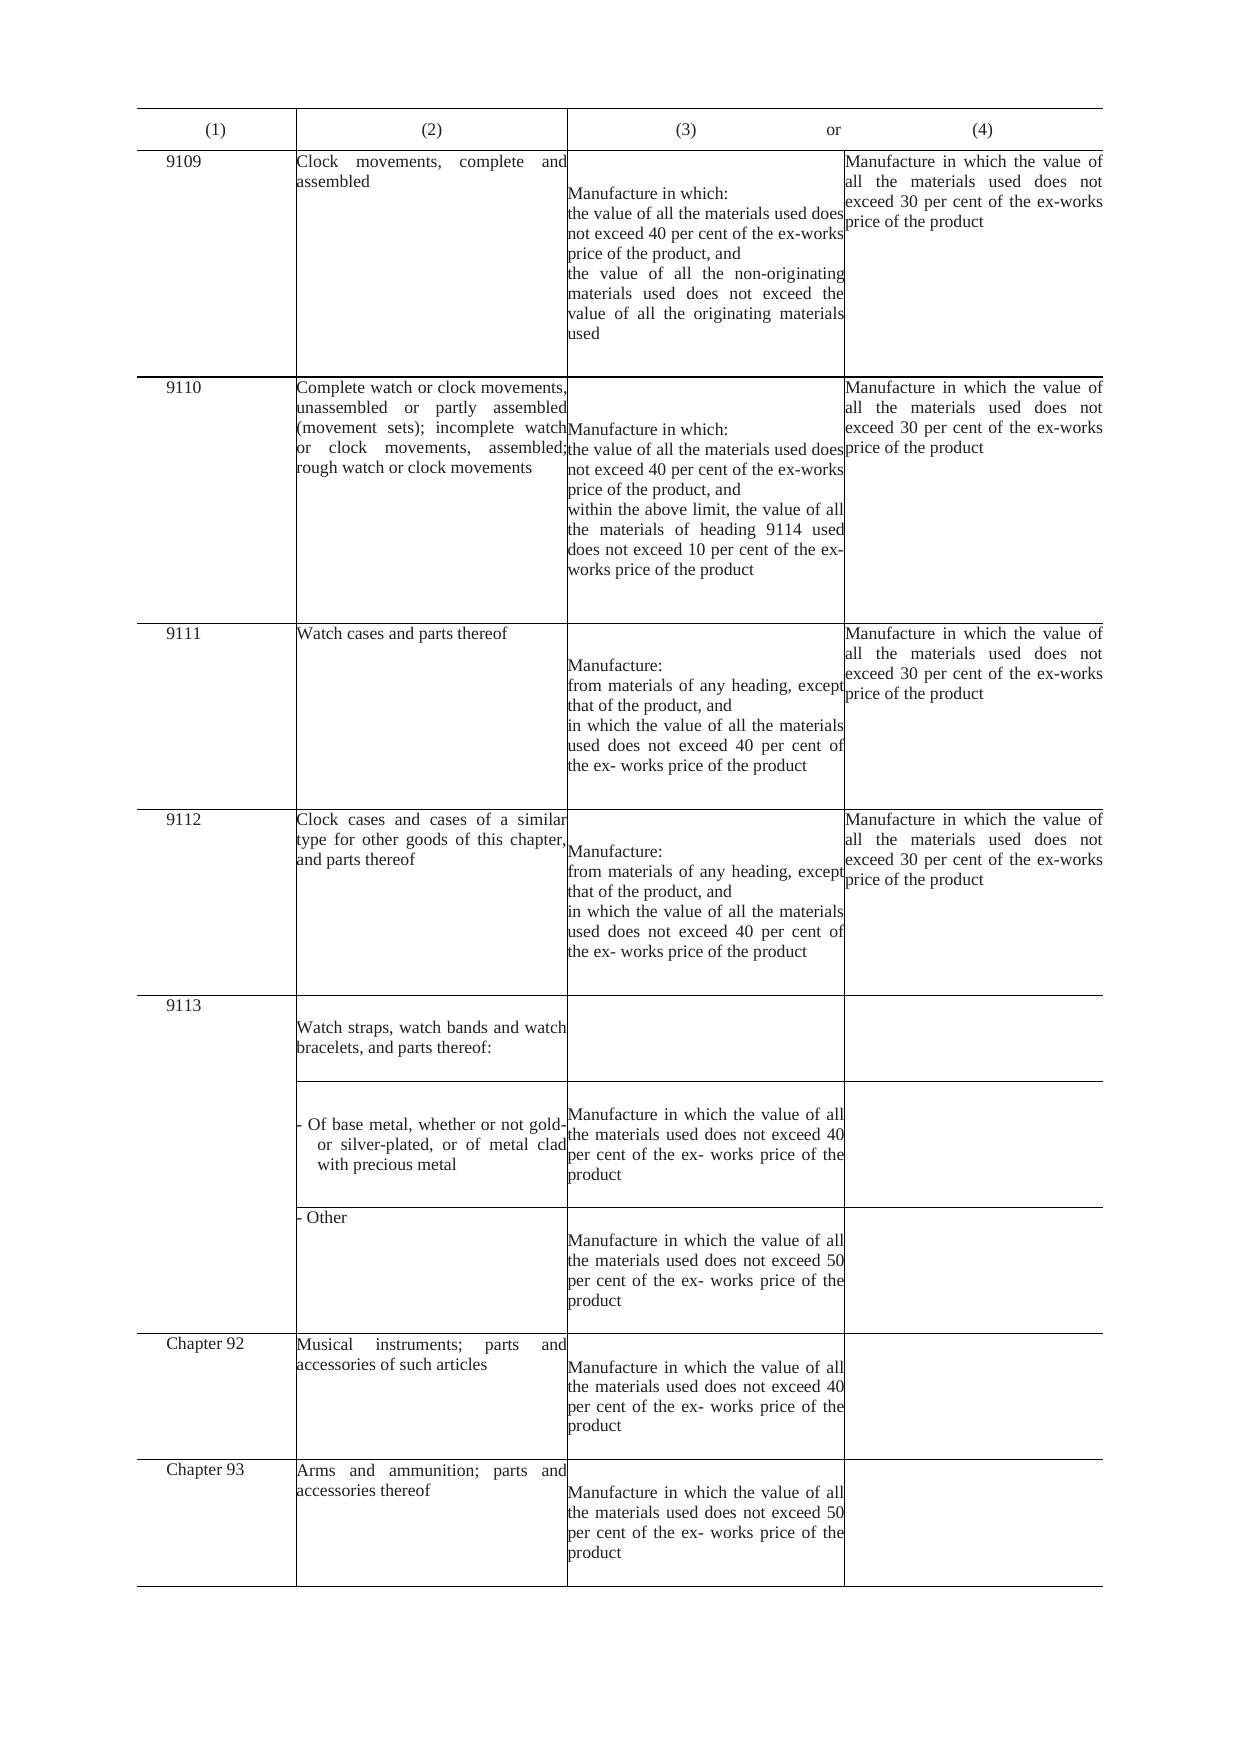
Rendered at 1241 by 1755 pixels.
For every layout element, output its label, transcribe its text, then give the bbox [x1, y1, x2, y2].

table_cell Musical instruments; parts and accessories of such articles [297, 1334, 567, 1459]
table_cell Manufacture in which the value of all the materials used does not exceed 50 per cent of the ex- works price of the product [568, 1460, 844, 1586]
table_cell Manufacture in which the value of all the materials used does not exceed 30 per cent of the ex-works price of the product [845, 151, 1103, 376]
table_cell Complete watch or clock move­ments, unassembled or partly assembled (movement sets); incomplete watch or clock move­ments, assembled; rough watch or clock movements [297, 378, 567, 622]
table_cell [845, 1460, 1103, 1586]
table_cell 9112 [137, 810, 296, 994]
table_cell Manufacture: from materials of any heading, except that of the product, and in which the value of all the materials used does not exceed 40 per cent of the ex- works price of the product [568, 624, 844, 808]
table_cell 9113 [137, 996, 296, 1333]
table_cell 9111 [137, 624, 296, 808]
table_cell - Other [297, 1208, 567, 1333]
table_cell [845, 1082, 1103, 1207]
table_header (2) [297, 109, 567, 150]
table_header (3) or (4) [568, 109, 1103, 150]
table_cell Manufacture in which the value of all the materials used does not exceed 30 per cent of the ex-works price of the product [845, 378, 1103, 622]
table_cell Manufacture in which the value of all the materials used does not exceed 50 per cent of the ex- works price of the product [568, 1208, 844, 1333]
table_cell [845, 1334, 1103, 1459]
table_cell 9109 [137, 151, 296, 376]
table_cell [845, 996, 1103, 1081]
table_cell Manufacture: from materials of any heading, except that of the product, and in which the value of all the materials used does not exceed 40 per cent of the ex- works price of the product [568, 810, 844, 994]
table_cell Manufacture in which: the value of all the materials used does not exceed 40 per cent of the ex-works price of the product, and within the above limit, the value of all the materials of heading 9114 used does not exceed 10 per cent of the ex- works price of the product [568, 378, 844, 622]
table_cell Clock movements, complete and assembled [297, 151, 567, 376]
table_cell - Of base metal, whether or not gold- or silver-plated, or of metal clad with precious metal [297, 1082, 567, 1207]
table_cell Arms and ammunition; parts and accessories thereof [297, 1460, 567, 1586]
table_cell 9110 [137, 378, 296, 622]
table_cell Chapter 92 [137, 1334, 296, 1459]
table_cell Watch cases and parts thereof [297, 624, 567, 808]
table_cell [845, 1208, 1103, 1333]
table_cell [568, 996, 844, 1081]
table_header (1) [137, 109, 296, 150]
table_cell Chapter 93 [137, 1460, 296, 1586]
table_cell Clock cases and cases of a similar type for other goods of this chapter, and parts thereof [297, 810, 567, 994]
table_cell Manufacture in which the value of all the materials used does not exceed 30 per cent of the ex-works price of the product [845, 624, 1103, 808]
table_cell Manufacture in which the value of all the materials used does not exceed 30 per cent of the ex-works price of the product [845, 810, 1103, 994]
table_cell Manufacture in which: the value of all the materials used does not exceed 40 per cent of the ex-works price of the product, and the value of all the non-orig­inating materials used does not exceed the value of all the originating materials used [568, 151, 844, 376]
table_cell Manufacture in which the value of all the materials used does not exceed 40 per cent of the ex- works price of the product [568, 1082, 844, 1207]
table_cell Watch straps, watch bands and watch bracelets, and parts thereof: [297, 996, 567, 1081]
table_cell Manufacture in which the value of all the materials used does not exceed 40 per cent of the ex- works price of the product [568, 1334, 844, 1459]
